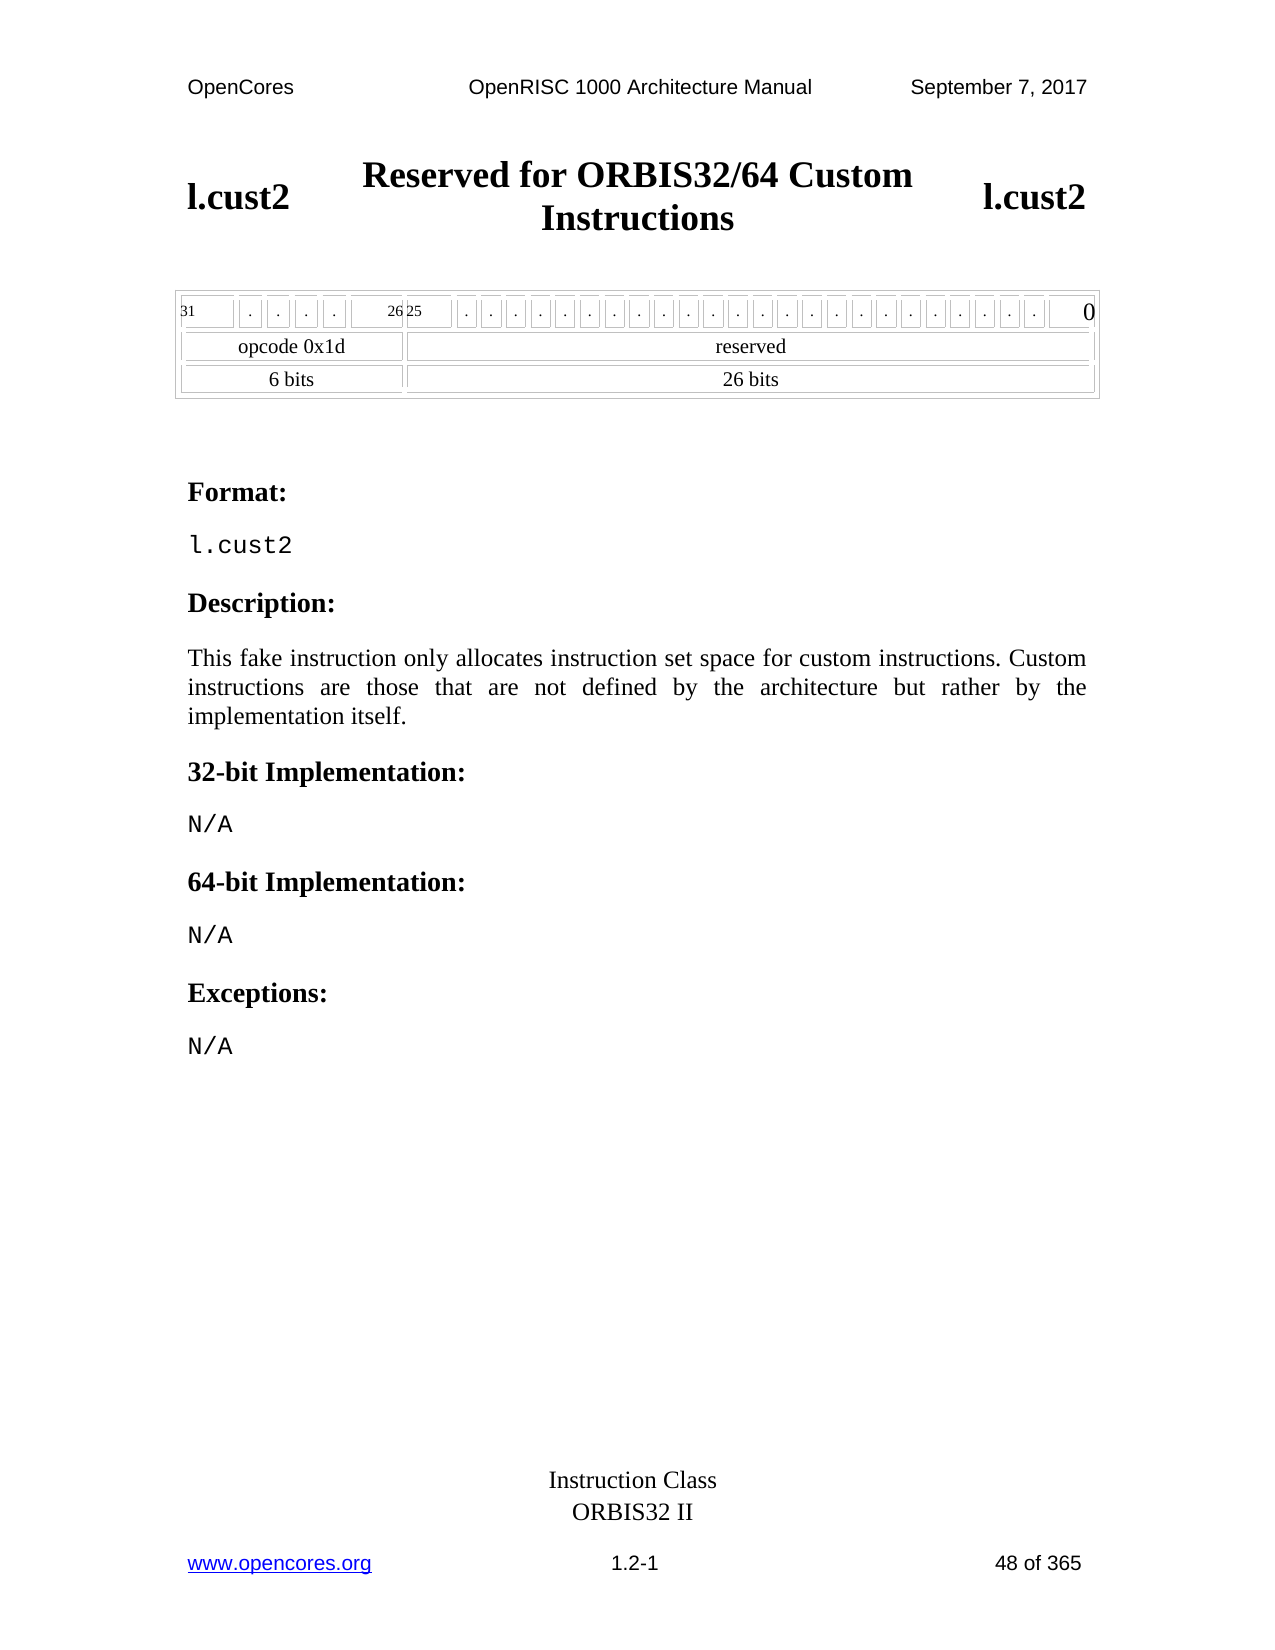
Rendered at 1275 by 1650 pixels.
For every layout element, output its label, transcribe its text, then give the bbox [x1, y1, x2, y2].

text Exceptions: [187, 976, 1087, 1008]
text N/A [187, 1033, 1087, 1062]
text 64-bit Implementation: [187, 865, 1087, 898]
text 32-bit Implementation: [187, 755, 1087, 787]
text l.cust2 [187, 533, 1087, 561]
text N/A [187, 923, 1087, 951]
text Format: [187, 475, 1087, 508]
text This fake instruction only allocates instruction set space for custom instructions. Custom instructions are those that are not defined by the architecture but rather by the implementation itself. [187, 643, 1087, 730]
text Description: [187, 586, 1087, 618]
text N/A [187, 812, 1087, 840]
